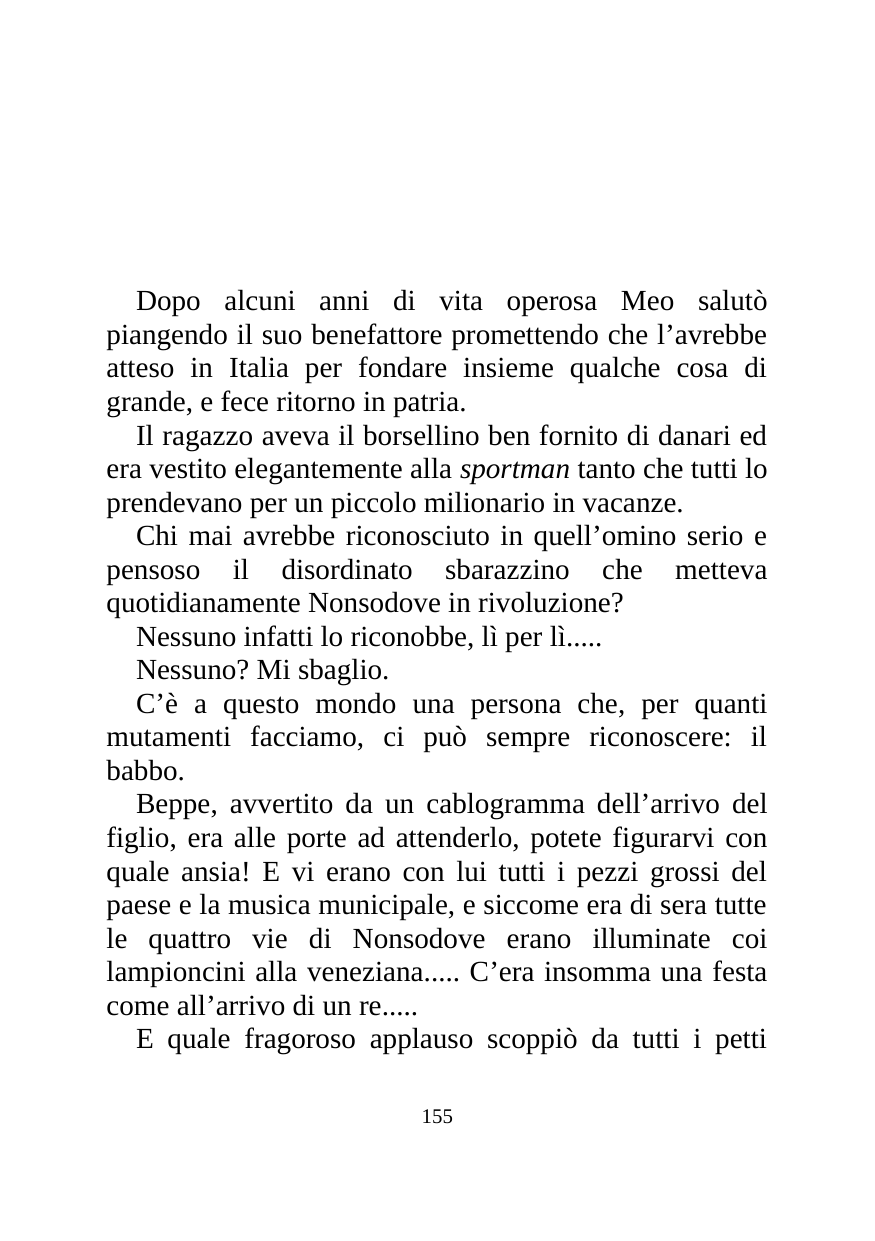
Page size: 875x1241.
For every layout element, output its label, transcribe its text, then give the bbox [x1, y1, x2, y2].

text Nessuno infatti lo riconobbe, lì per lì..... [106, 619, 768, 652]
text C’è a questo mondo una persona che, per quanti mutamenti facciamo, ci può sempre riconoscere: il babbo. [106, 686, 768, 787]
text E quale fragoroso applauso scoppiò da tutti i petti [106, 1021, 768, 1055]
text Il ragazzo aveva il borsellino ben fornito di danari ed era vestito elegantemente alla sportman tanto che tutti lo prendevano per un piccolo milionario in vacanze. [106, 418, 768, 518]
text Nessuno? Mi sbaglio. [106, 652, 768, 686]
text Dopo alcuni anni di vita operosa Meo salutò piangendo il suo benefattore promettendo che l’avrebbe atteso in Italia per fondare insieme qualche cosa di grande, e fece ritorno in patria. [106, 283, 768, 418]
text Chi mai avrebbe riconosciuto in quell’omino serio e pensoso il disordinato sbarazzino che metteva quotidianamente Nonsodove in rivoluzione? [106, 518, 768, 619]
text Beppe, avvertito da un cablogramma dell’arrivo del figlio, era alle porte ad attenderlo, potete figurarvi con quale ansia! E vi erano con lui tutti i pezzi grossi del paese e la musica municipale, e siccome era di sera tutte le quattro vie di Nonsodove erano illuminate coi lampioncini alla veneziana..... C’era insomma una festa come all’arrivo di un re..... [106, 787, 768, 1021]
